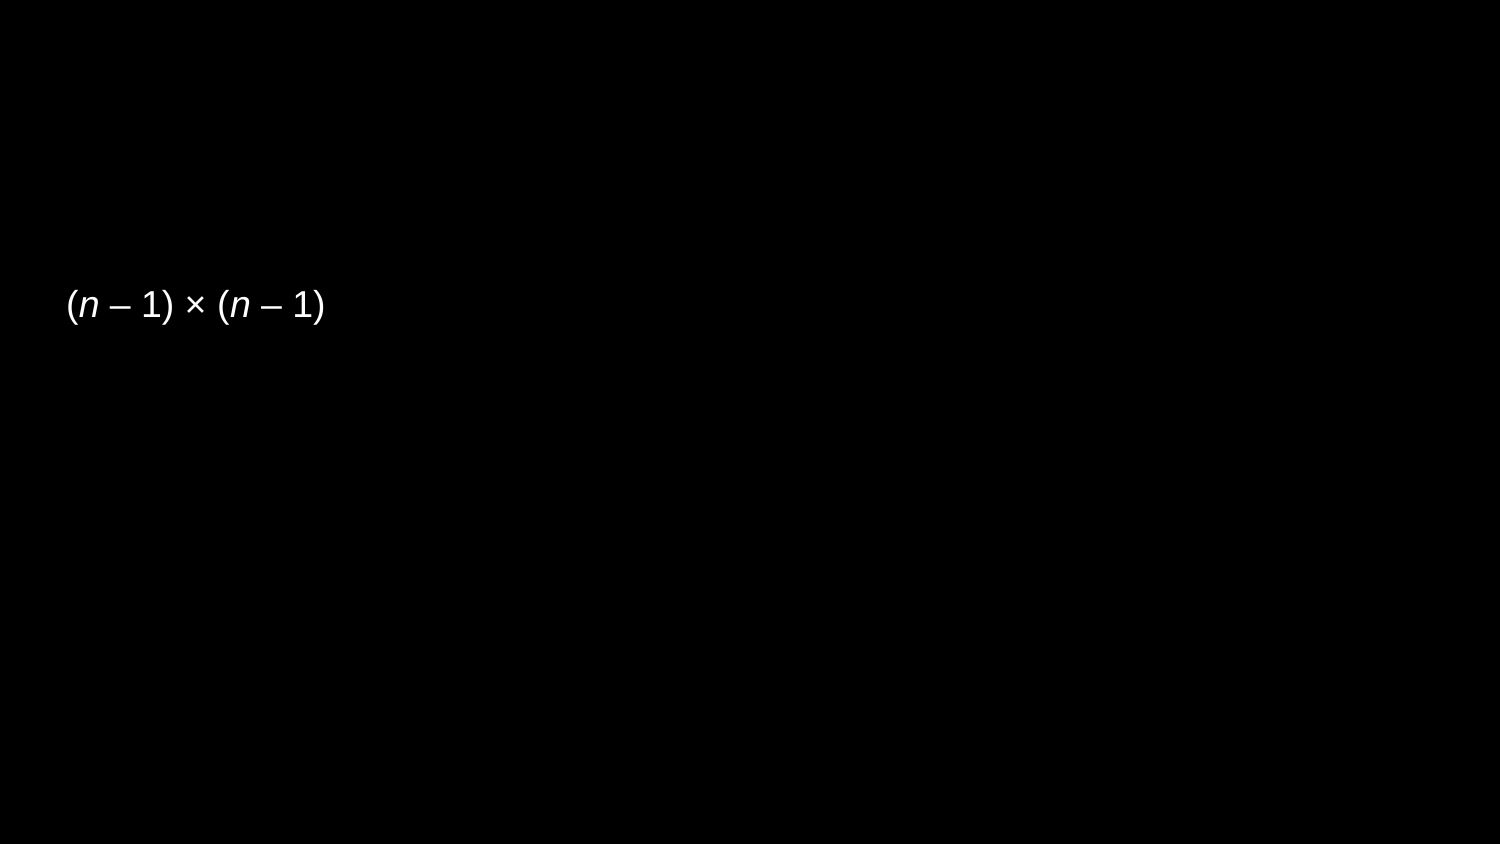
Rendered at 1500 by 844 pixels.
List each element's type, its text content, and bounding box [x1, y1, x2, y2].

list (n – 1) × (n – 1) [51, 189, 1449, 750]
